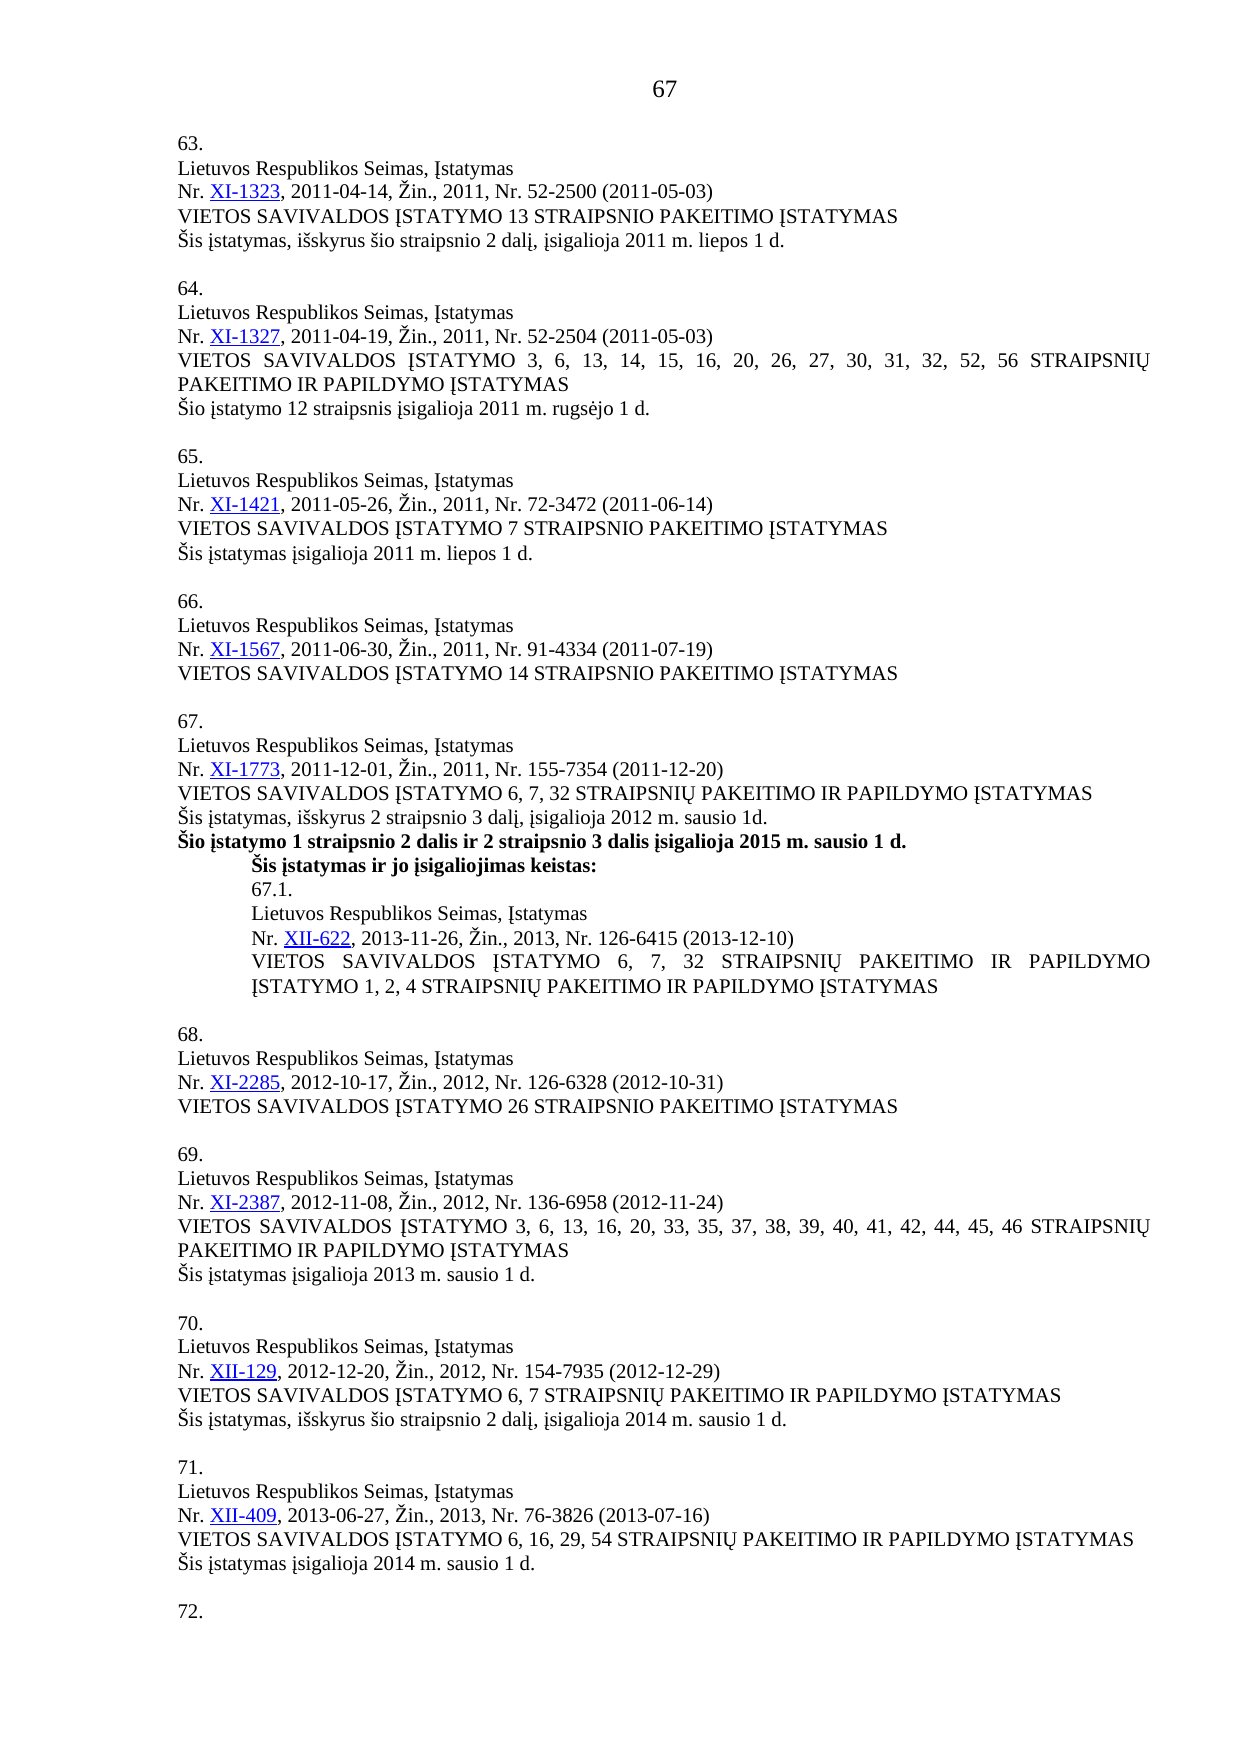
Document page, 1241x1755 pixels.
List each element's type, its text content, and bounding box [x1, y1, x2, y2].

text VIETOS SAVIVALDOS ĮSTATYMO 6, 7, 32 STRAIPSNIŲ PAKEITIMO IR PAPILDYMO ĮSTATYMO 1, 2, 4 STRAIPSNIŲ PAKEITIMO IR PAPILDYMO ĮSTATYMAS [251, 949, 1152, 998]
text VIETOS SAVIVALDOS ĮSTATYMO 3, 6, 13, 16, 20, 33, 35, 37, 38, 39, 40, 41, 42, 44, 45, 46 STRAIPSNIŲ PAKEITIMO IR PAPILDYMO ĮSTATYMAS [177, 1214, 1152, 1262]
text Lietuvos Respublikos Seimas, Įstatymas [177, 1166, 1152, 1190]
text VIETOS SAVIVALDOS ĮSTATYMO 13 STRAIPSNIO PAKEITIMO ĮSTATYMAS [177, 203, 1152, 228]
text 64. [177, 276, 1152, 300]
text VIETOS SAVIVALDOS ĮSTATYMO 7 STRAIPSNIO PAKEITIMO ĮSTATYMAS [177, 516, 1152, 540]
text VIETOS SAVIVALDOS ĮSTATYMO 6, 7, 32 STRAIPSNIŲ PAKEITIMO IR PAPILDYMO ĮSTATYMAS [177, 781, 1152, 805]
text VIETOS SAVIVALDOS ĮSTATYMO 26 STRAIPSNIO PAKEITIMO ĮSTATYMAS [177, 1094, 1152, 1118]
text 65. [177, 444, 1152, 468]
text 69. [177, 1142, 1152, 1166]
text Lietuvos Respublikos Seimas, Įstatymas [177, 468, 1152, 492]
text Nr. XII-409, 2013-06-27, Žin., 2013, Nr. 76-3826 (2013-07-16) [177, 1503, 1152, 1527]
text Šis įstatymas, išskyrus šio straipsnio 2 dalį, įsigalioja 2014 m. sausio 1 d. [177, 1407, 1152, 1431]
text 66. [177, 588, 1152, 613]
text VIETOS SAVIVALDOS ĮSTATYMO 14 STRAIPSNIO PAKEITIMO ĮSTATYMAS [177, 661, 1152, 685]
text 72. [177, 1599, 1152, 1623]
text 63. [177, 131, 1152, 155]
text Lietuvos Respublikos Seimas, Įstatymas [177, 300, 1152, 324]
text Nr. XI-1567, 2011-06-30, Žin., 2011, Nr. 91-4334 (2011-07-19) [177, 637, 1152, 661]
text 67. [177, 709, 1152, 733]
text Nr. XI-1421, 2011-05-26, Žin., 2011, Nr. 72-3472 (2011-06-14) [177, 492, 1152, 516]
text Nr. XI-1323, 2011-04-14, Žin., 2011, Nr. 52-2500 (2011-05-03) [177, 179, 1152, 203]
text Šio įstatymo 12 straipsnis įsigalioja 2011 m. rugsėjo 1 d. [177, 396, 1152, 420]
text VIETOS SAVIVALDOS ĮSTATYMO 6, 7 STRAIPSNIŲ PAKEITIMO IR PAPILDYMO ĮSTATYMAS [177, 1383, 1152, 1407]
text Nr. XI-2387, 2012-11-08, Žin., 2012, Nr. 136-6958 (2012-11-24) [177, 1190, 1152, 1214]
text Šis įstatymas, išskyrus šio straipsnio 2 dalį, įsigalioja 2011 m. liepos 1 d. [177, 228, 1152, 252]
text Šio įstatymo 1 straipsnio 2 dalis ir 2 straipsnio 3 dalis įsigalioja 2015 m. sausio 1 d. [177, 829, 1152, 853]
text 68. [177, 1022, 1152, 1046]
text Šis įstatymas įsigalioja 2014 m. sausio 1 d. [177, 1551, 1152, 1575]
text 67.1. [177, 877, 1152, 901]
text VIETOS SAVIVALDOS ĮSTATYMO 6, 16, 29, 54 STRAIPSNIŲ PAKEITIMO IR PAPILDYMO ĮSTATYMAS [177, 1527, 1152, 1551]
text Šis įstatymas ir jo įsigaliojimas keistas: [177, 853, 1152, 877]
text Nr. XI-1327, 2011-04-19, Žin., 2011, Nr. 52-2504 (2011-05-03) [177, 324, 1152, 348]
text Šis įstatymas įsigalioja 2013 m. sausio 1 d. [177, 1262, 1152, 1286]
text Nr. XII-622, 2013-11-26, Žin., 2013, Nr. 126-6415 (2013-12-10) [177, 925, 1152, 949]
text Lietuvos Respublikos Seimas, Įstatymas [177, 733, 1152, 757]
text Lietuvos Respublikos Seimas, Įstatymas [177, 1334, 1152, 1358]
text Lietuvos Respublikos Seimas, Įstatymas [177, 613, 1152, 637]
text 70. [177, 1310, 1152, 1334]
text Šis įstatymas įsigalioja 2011 m. liepos 1 d. [177, 540, 1152, 564]
text Lietuvos Respublikos Seimas, Įstatymas [177, 901, 1152, 925]
text Šis įstatymas, išskyrus 2 straipsnio 3 dalį, įsigalioja 2012 m. sausio 1d. [177, 805, 1152, 829]
text Nr. XI-2285, 2012-10-17, Žin., 2012, Nr. 126-6328 (2012-10-31) [177, 1070, 1152, 1094]
text Lietuvos Respublikos Seimas, Įstatymas [177, 1479, 1152, 1503]
text Lietuvos Respublikos Seimas, Įstatymas [177, 155, 1152, 179]
text 71. [177, 1455, 1152, 1479]
text Lietuvos Respublikos Seimas, Įstatymas [177, 1046, 1152, 1070]
text VIETOS SAVIVALDOS ĮSTATYMO 3, 6, 13, 14, 15, 16, 20, 26, 27, 30, 31, 32, 52, 56 STRAIPSNIŲ PAKEITIMO IR PAPILDYMO ĮSTATYMAS [177, 348, 1152, 396]
text Nr. XI-1773, 2011-12-01, Žin., 2011, Nr. 155-7354 (2011-12-20) [177, 757, 1152, 781]
text Nr. XII-129, 2012-12-20, Žin., 2012, Nr. 154-7935 (2012-12-29) [177, 1358, 1152, 1383]
